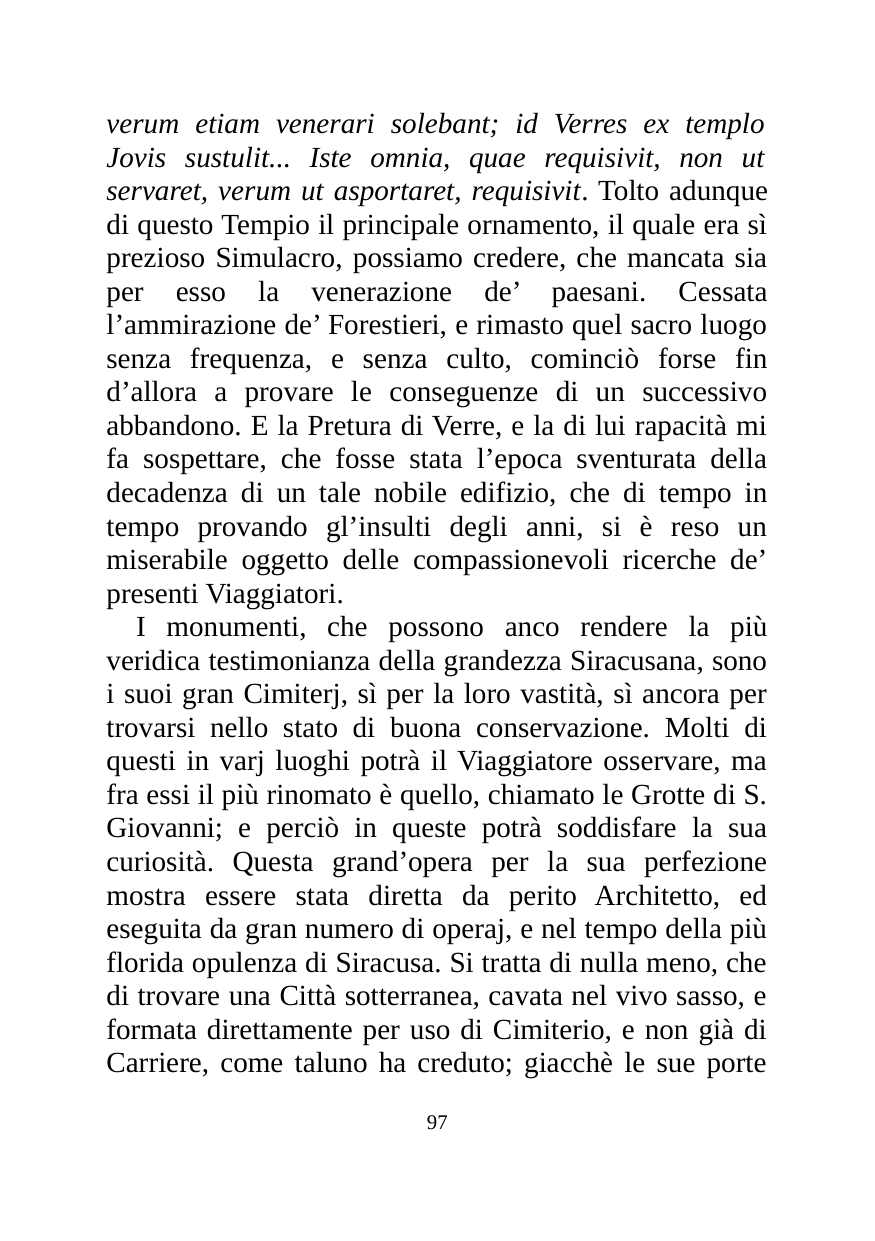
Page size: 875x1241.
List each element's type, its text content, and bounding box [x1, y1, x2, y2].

text verum etiam venerari solebant; id Verres ex templo Jovis sustulit... Iste omnia, quae requisivit, non ut servaret, verum ut asportaret, requisivit. Tolto adunque di questo Tempio il principale ornamento, il quale era sì prezioso Simulacro, possiamo credere, che mancata sia per esso la venerazione de’ paesani. Cessata l’ammirazione de’ Forestieri, e rimasto quel sacro luogo senza frequenza, e senza culto, cominciò forse fin d’allora a provare le conseguenze di un successivo abbandono. E la Pretura di Verre, e la di lui rapacità mi fa sospettare, che fosse stata l’epoca sventurata della decadenza di un tale nobile edifizio, che di tempo in tempo provando gl’insulti degli anni, si è reso un miserabile oggetto delle compassionevoli ricerche de’ presenti Viaggiatori. [106, 106, 768, 609]
text I monumenti, che possono anco rendere la più veridica testimonianza della grandezza Siracusana, sono i suoi gran Cimiterj, sì per la loro vastità, sì ancora per trovarsi nello stato di buona conservazione. Molti di questi in varj luoghi potrà il Viaggiatore osservare, ma fra essi il più rinomato è quello, chiamato le Grotte di S. Giovanni; e perciò in queste potrà soddisfare la sua curiosità. Questa grand’opera per la sua perfezione mostra essere stata diretta da perito Architetto, ed eseguita da gran numero di operaj, e nel tempo della più florida opulenza di Siracusa. Si tratta di nulla meno, che di trovare una Città sotterranea, cavata nel vivo sasso, e formata direttamente per uso di Cimiterio, e non già di Carriere, come taluno ha creduto; giacchè le sue porte [106, 609, 768, 1079]
